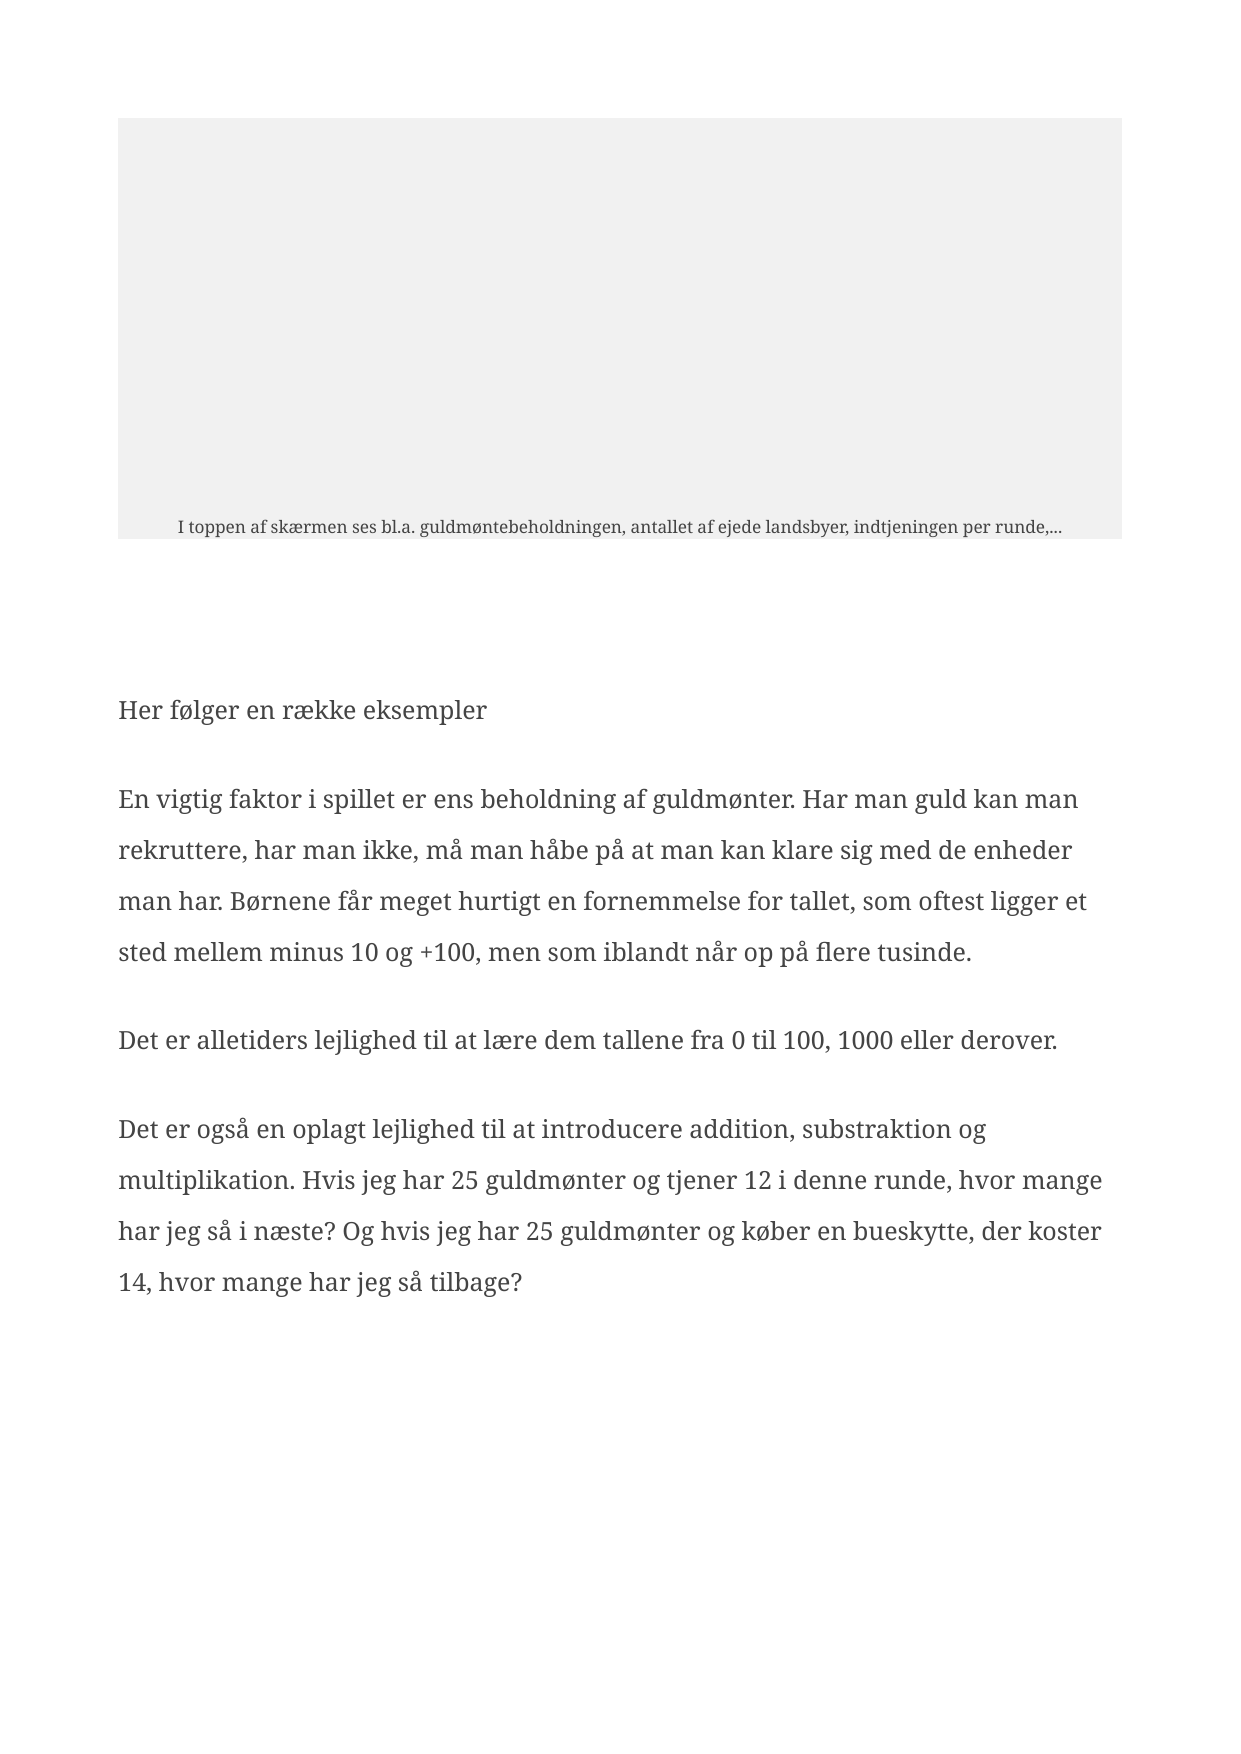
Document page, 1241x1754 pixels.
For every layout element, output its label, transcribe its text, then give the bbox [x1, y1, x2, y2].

text Det er også en oplagt lejlighed til at introducere addition, substraktion og multiplikation. Hvis jeg har 25 guldmønter og tjener 12 i denne runde, hvor mange har jeg så i næste? Og hvis jeg har 25 guldmønter og køber en bueskytte, der koster 14, hvor mange har jeg så tilbage? [118, 1111, 1122, 1299]
text En vigtig faktor i spillet er ens beholdning af guldmønter. Har man guld kan man rekruttere, har man ikke, må man håbe på at man kan klare sig med de enheder man har. Børnene får meget hurtigt en fornemmelse for tallet, som oftest ligger et sted mellem minus 10 og +100, men som iblandt når op på flere tusinde. [118, 781, 1122, 968]
text Det er alletiders lejlighed til at lære dem tallene fra 0 til 100, 1000 eller derover. [118, 1023, 1122, 1057]
list I toppen af skærmen ses bl.a. guldmøntebeholdningen, antallet af ejede landsbyer, indtjeningen per runde,... [118, 512, 1122, 539]
text Her følger en række eksempler [118, 693, 1122, 727]
